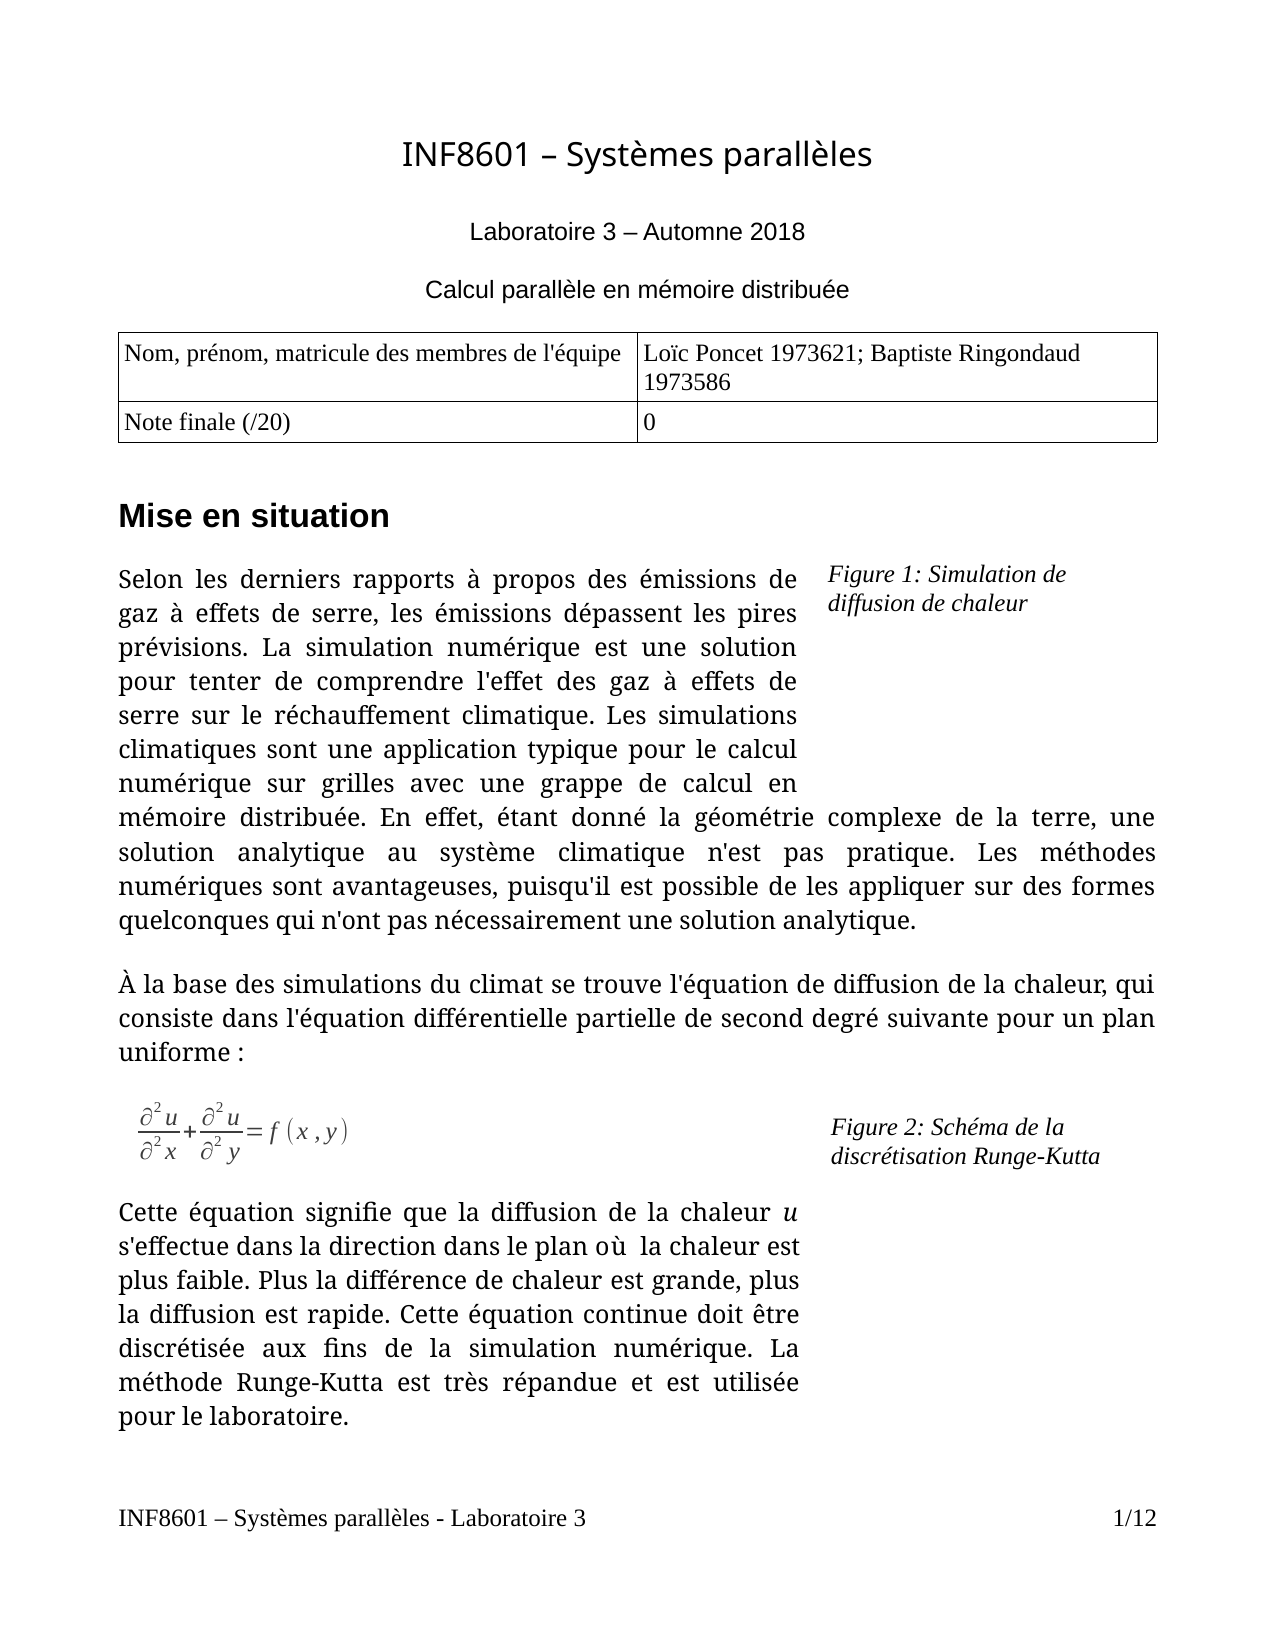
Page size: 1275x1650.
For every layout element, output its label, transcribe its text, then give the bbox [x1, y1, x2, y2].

text Calcul parallèle en mémoire distribuée [118, 275, 1157, 303]
text À la base des simulations du climat se trouve l'équation de diffusion de la chaleur, qui consiste dans l'équation différentielle partielle de second degré suivante pour un plan uniforme : [118, 966, 1157, 1068]
text Cette équation signifie que la diffusion de la chaleur u s'effectue dans la direction dans le plan où la chaleur est plus faible. Plus la différence de chaleur est grande, plus la diffusion est rapide. Cette équation continue doit être discrétisée aux fins de la simulation numérique. La méthode Runge-Kutta est très répandue et est utilisée pour le laboratoire. [118, 1194, 1157, 1433]
text INF8601 – Systèmes parallèles [118, 131, 1157, 176]
table_cell 0 [638, 402, 1157, 442]
text Laboratoire 3 – Automne 2018 [118, 217, 1157, 246]
text Selon les derniers rapports à propos des émissions de gaz à effets de serre, les émissions dépassent les pires prévisions. La simulation numérique est une solution pour tenter de comprendre l'effet des gaz à effets de serre sur le réchauffement climatique. Les simulations climatiques sont une application typique pour le calcul numérique sur grilles avec une grappe de calcul en mémoire distribuée. En effet, étant donné la géométrie complexe de la terre, une solution analytique au système climatique n'est pas pratique. Les méthodes numériques sont avantageuses, puisqu'il est possible de les appliquer sur des formes quelconques qui n'ont pas nécessairement une solution analytique. [118, 562, 1157, 936]
text Figure 2: Schéma de la discrétisation Runge-Kutta [831, 1112, 1157, 1170]
subtitle Mise en situation [118, 496, 1157, 534]
text Figure 1: Simulation de diffusion de chaleur [828, 559, 1157, 617]
table_cell Note finale (/20) [119, 402, 637, 442]
table_header Nom, prénom, matricule des membres de l'équipe [119, 333, 637, 401]
table_header Loïc Poncet 1973621; Baptiste Ringondaud 1973586 [638, 333, 1157, 401]
